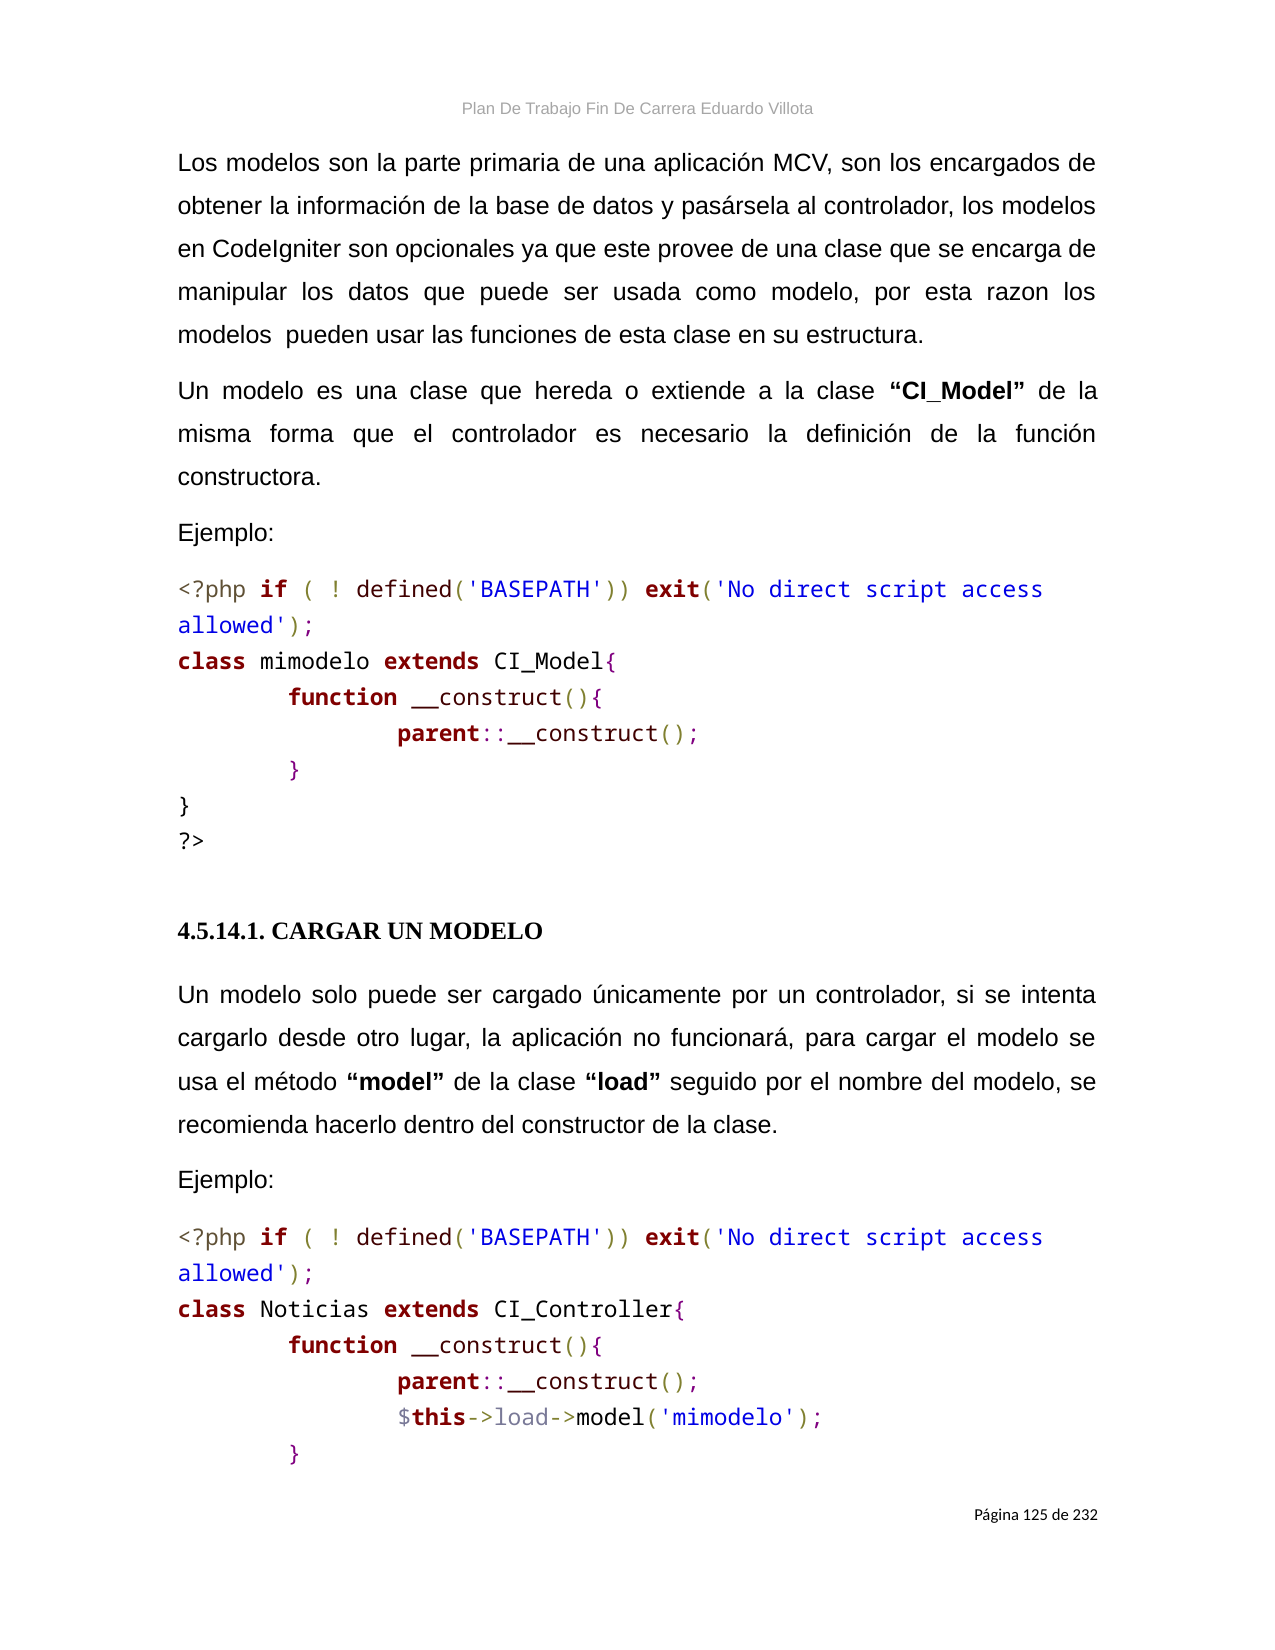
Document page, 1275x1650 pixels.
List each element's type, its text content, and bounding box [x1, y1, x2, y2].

text Un modelo es una clase que hereda o extiende a la clase “CI_Model” de la misma forma que el controlador es necesario la definición de la función constructora. [177, 376, 1098, 491]
text <?php if ( ! defined('BASEPATH')) exit('No direct script access allowed'); [177, 1221, 1098, 1288]
text ?> [177, 825, 1098, 856]
text function __construct(){ [177, 681, 1098, 712]
text $this->load->model('mimodelo'); [177, 1401, 1098, 1432]
text parent::__construct(); [177, 717, 1098, 748]
text class mimodelo extends CI_Model{ [177, 645, 1098, 676]
text function __construct(){ [177, 1329, 1098, 1360]
text } [177, 753, 1098, 784]
text Un modelo solo puede ser cargado únicamente por un controlador, si se intenta cargarlo desde otro lugar, la aplicación no funcionará, para cargar el modelo se usa el método “model” de la clase “load” seguido por el nombre del modelo, se recomienda hacerlo dentro del constructor de la clase. [177, 980, 1098, 1138]
text class Noticias extends CI_Controller{ [177, 1293, 1098, 1324]
text <?php if ( ! defined('BASEPATH')) exit('No direct script access allowed'); [177, 573, 1098, 640]
text } [177, 789, 1098, 820]
text Los modelos son la parte primaria de una aplicación MCV, son los encargados de obtener la información de la base de datos y pasársela al controlador, los modelos en CodeIgniter son opcionales ya que este provee de una clase que se encarga de manipular los datos que puede ser usada como modelo, por esta razon los modelos pueden usar las funciones de esta clase en su estructura. [177, 148, 1098, 349]
text Ejemplo: [177, 1165, 1098, 1194]
text 4.5.14.1. CARGAR UN MODELO [177, 916, 1098, 945]
text parent::__construct(); [177, 1365, 1098, 1396]
text Ejemplo: [177, 518, 1098, 546]
text } [177, 1437, 1098, 1468]
